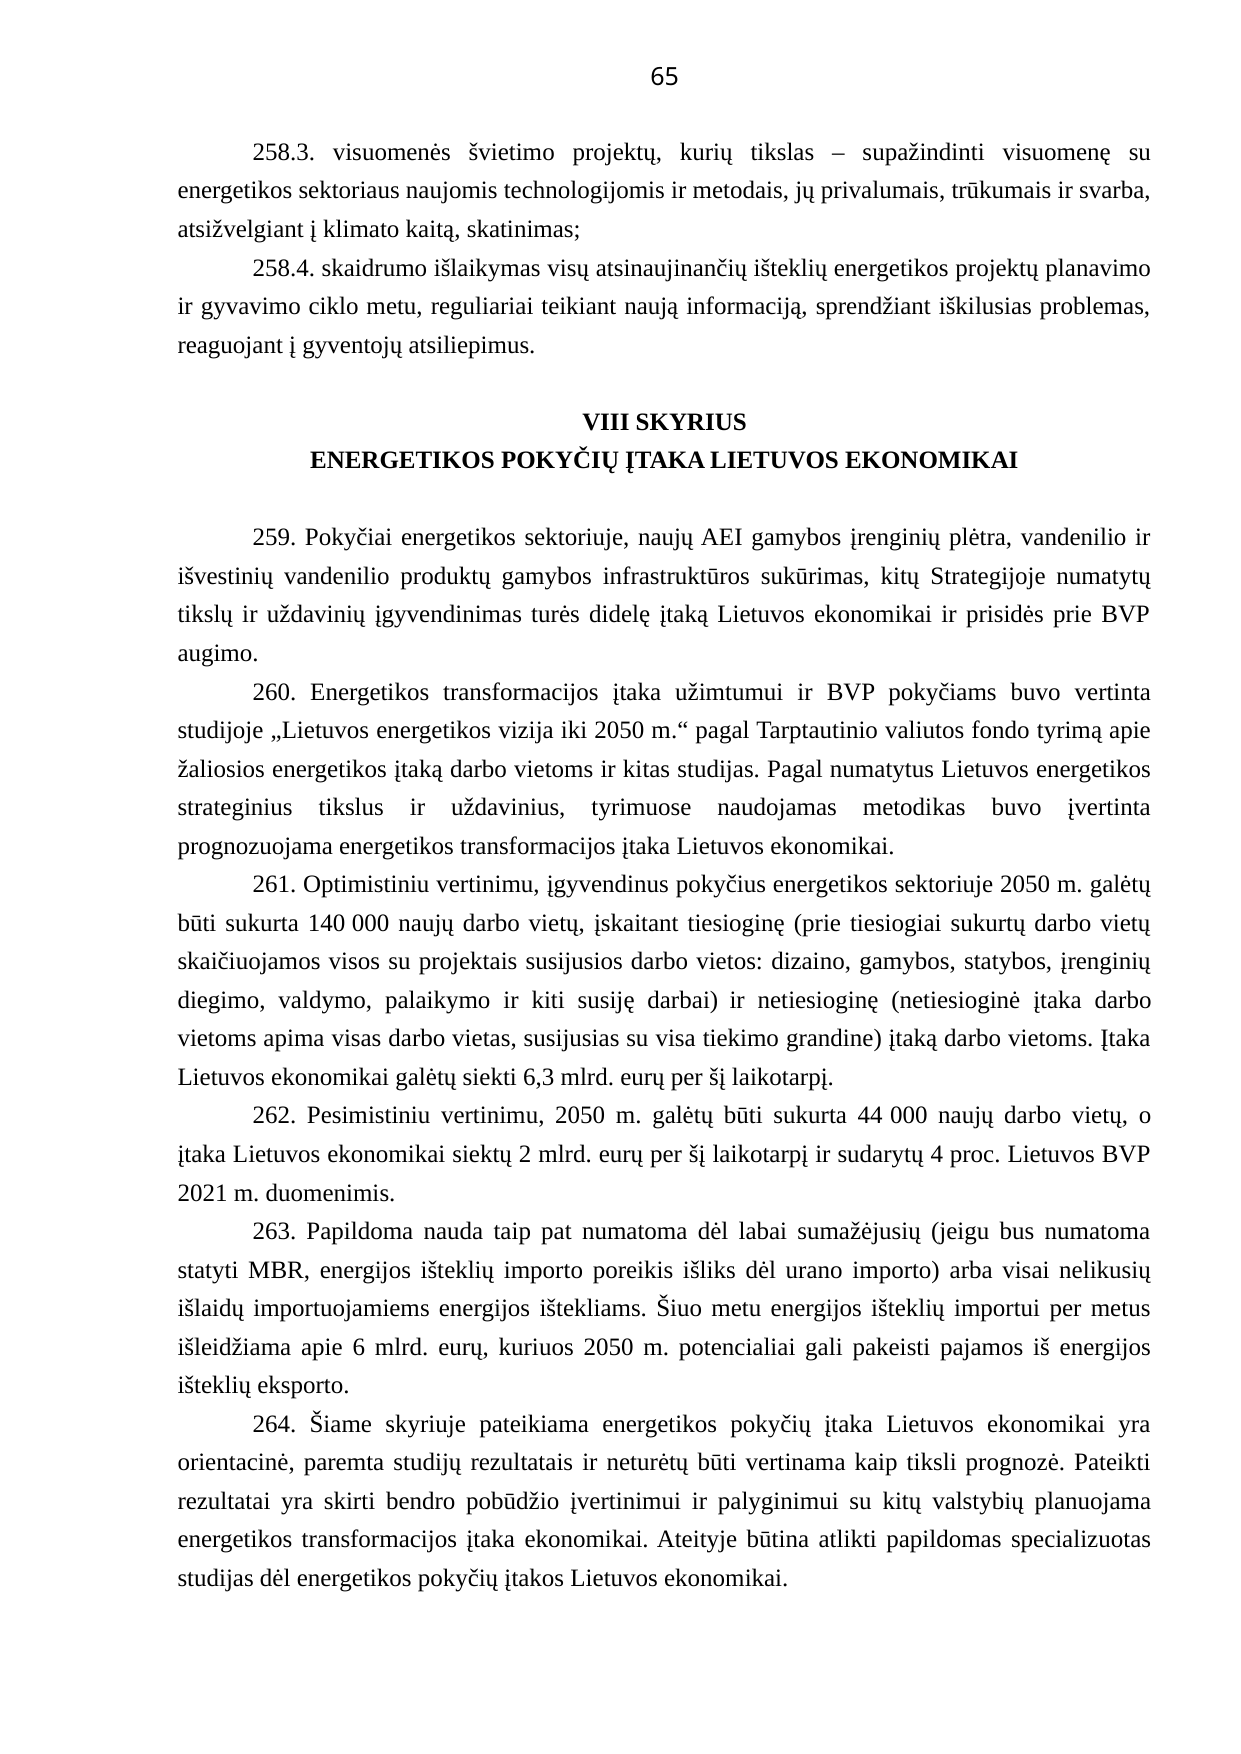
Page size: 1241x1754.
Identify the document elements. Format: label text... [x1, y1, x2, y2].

text ENERGETIKOS POKYČIŲ ĮTAKA LIETUVOS EKONOMIKAI [177, 436, 1152, 474]
text 260. Energetikos transformacijos įtaka užimtumui ir BVP pokyčiams buvo vertinta studijoje „Lietuvos energetikos vizija iki 2050 m.“ pagal Tarptautinio valiutos fondo tyrimą apie žaliosios energetikos įtaką darbo vietoms ir kitas studijas. Pagal numatytus Lietuvos energetikos strateginius tikslus ir uždavinius, tyrimuose naudojamas metodikas buvo įvertinta prognozuojama energetikos transformacijos įtaka Lietuvos ekonomikai. [177, 667, 1152, 859]
text VIII SKYRIUS [177, 397, 1152, 436]
text 263. Papildoma nauda taip pat numatoma dėl labai sumažėjusių (jeigu bus numatoma statyti MBR, energijos išteklių importo poreikis išliks dėl urano importo) arba visai nelikusių išlaidų importuojamiems energijos ištekliams. Šiuo metu energijos išteklių importui per metus išleidžiama apie 6 mlrd. eurų, kuriuos 2050 m. potencialiai gali pakeisti pajamos iš energijos išteklių eksporto. [177, 1206, 1152, 1399]
text 262. Pesimistiniu vertinimu, 2050 m. galėtų būti sukurta 44 000 naujų darbo vietų, o įtaka Lietuvos ekonomikai siektų 2 mlrd. eurų per šį laikotarpį ir sudarytų 4 proc. Lietuvos BVP 2021 m. duomenimis. [177, 1091, 1152, 1206]
text 261. Optimistiniu vertinimu, įgyvendinus pokyčius energetikos sektoriuje 2050 m. galėtų būti sukurta 140 000 naujų darbo vietų, įskaitant tiesioginę (prie tiesiogiai sukurtų darbo vietų skaičiuojamos visos su projektais susijusios darbo vietos: dizaino, gamybos, statybos, įrenginių diegimo, valdymo, palaikymo ir kiti susiję darbai) ir netiesioginę (netiesioginė įtaka darbo vietoms apima visas darbo vietas, susijusias su visa tiekimo grandine) įtaką darbo vietoms. Įtaka Lietuvos ekonomikai galėtų siekti 6,3 mlrd. eurų per šį laikotarpį. [177, 859, 1152, 1091]
text 258.3. visuomenės švietimo projektų, kurių tikslas – supažindinti visuomenę su energetikos sektoriaus naujomis technologijomis ir metodais, jų privalumais, trūkumais ir svarba, atsižvelgiant į klimato kaitą, skatinimas; [177, 127, 1152, 243]
text 258.4. skaidrumo išlaikymas visų atsinaujinančių išteklių energetikos projektų planavimo ir gyvavimo ciklo metu, reguliariai teikiant naują informaciją, sprendžiant iškilusias problemas, reaguojant į gyventojų atsiliepimus. [177, 243, 1152, 358]
text 259. Pokyčiai energetikos sektoriuje, naujų AEI gamybos įrenginių plėtra, vandenilio ir išvestinių vandenilio produktų gamybos infrastruktūros sukūrimas, kitų Strategijoje numatytų tikslų ir uždavinių įgyvendinimas turės didelę įtaką Lietuvos ekonomikai ir prisidės prie BVP augimo. [177, 513, 1152, 667]
text 264. Šiame skyriuje pateikiama energetikos pokyčių įtaka Lietuvos ekonomikai yra orientacinė, paremta studijų rezultatais ir neturėtų būti vertinama kaip tiksli prognozė. Pateikti rezultatai yra skirti bendro pobūdžio įvertinimui ir palyginimui su kitų valstybių planuojama energetikos transformacijos įtaka ekonomikai. Ateityje būtina atlikti papildomas specializuotas studijas dėl energetikos pokyčių įtakos Lietuvos ekonomikai. [177, 1399, 1152, 1592]
